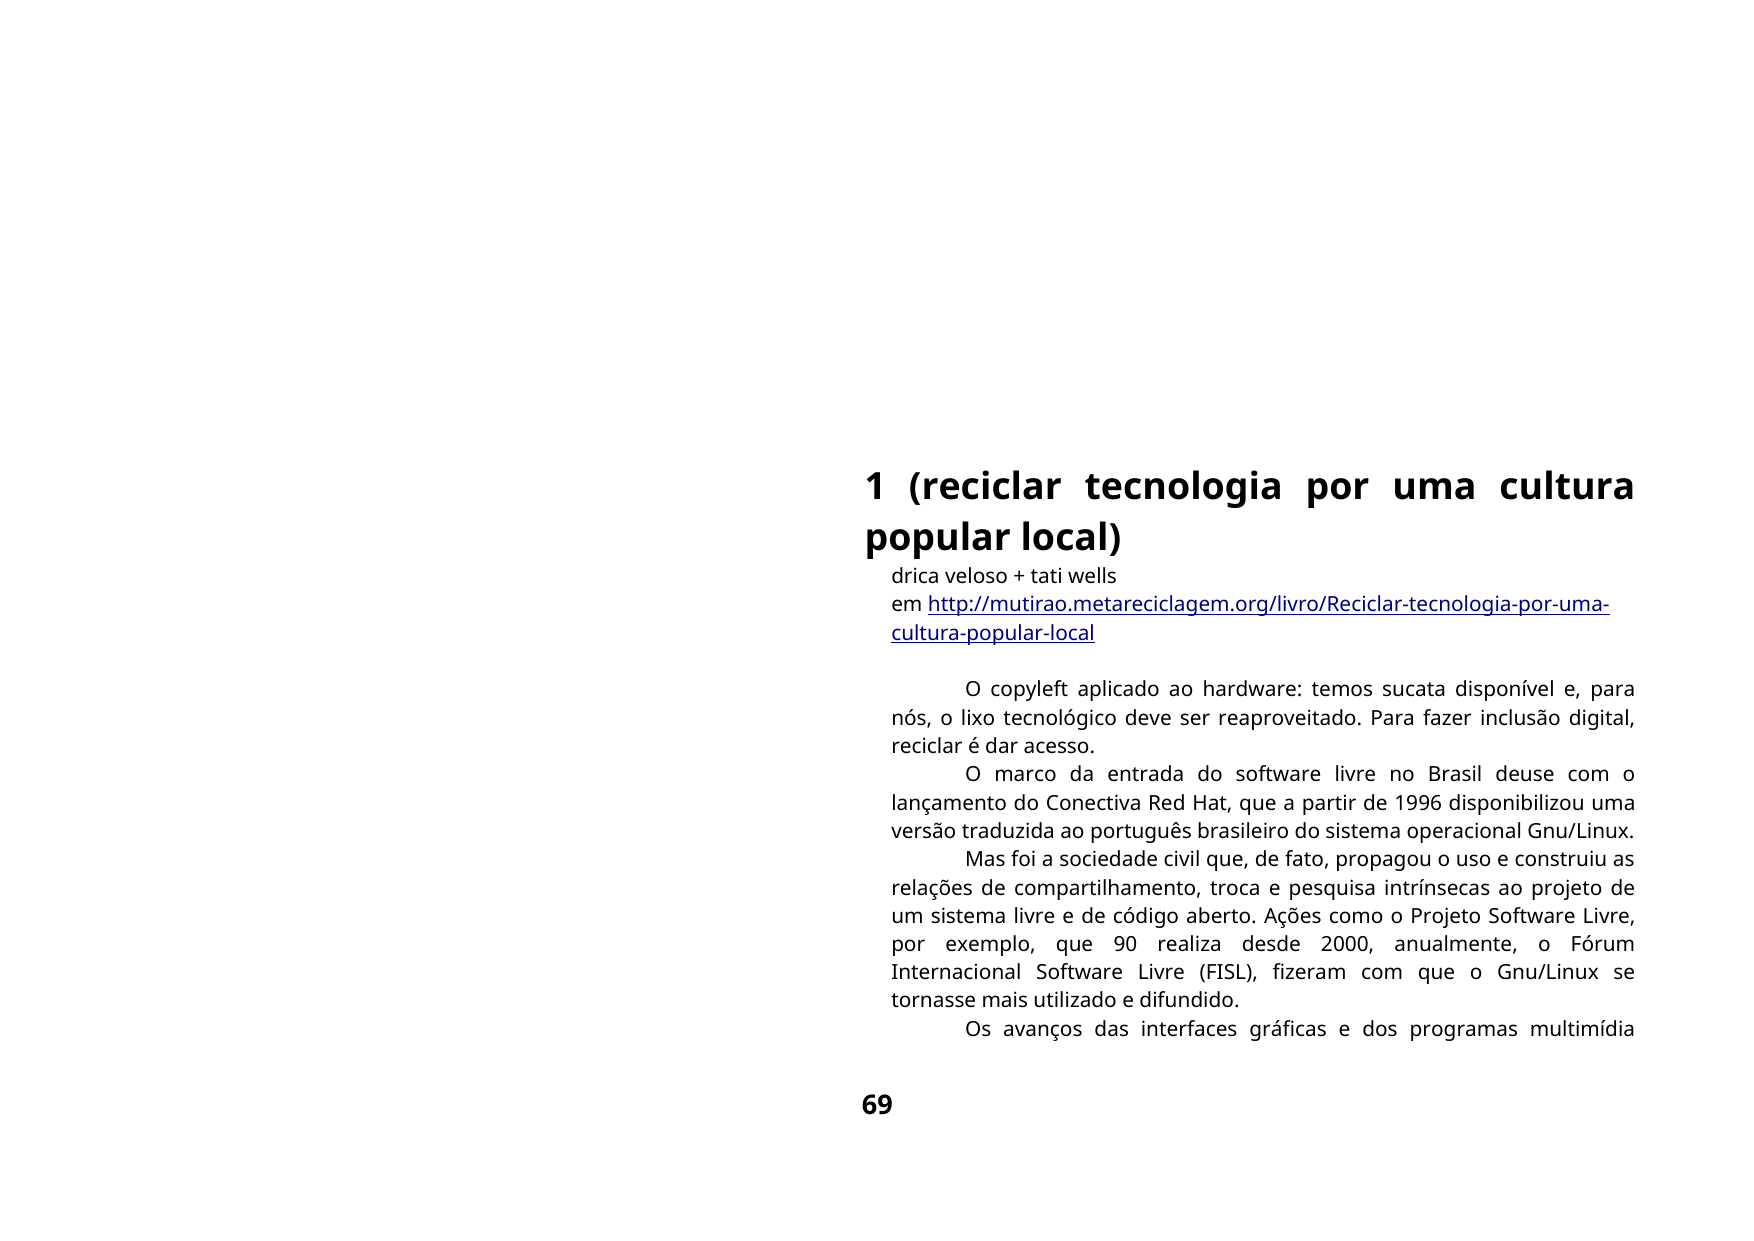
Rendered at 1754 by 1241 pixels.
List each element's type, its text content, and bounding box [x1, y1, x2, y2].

text O marco da entrada do software livre no Brasil deuse com o lançamento do Conectiva Red Hat, que a partir de 1996 disponibilizou uma versão traduzida ao português brasileiro do sistema operacional Gnu/Linux. [891, 759, 1636, 844]
text 1 (reciclar tecnologia por uma cultura popular local) [864, 459, 1636, 561]
text Mas foi a sociedade civil que, de fato, propagou o uso e construiu as relações de compartilhamento, troca e pesquisa intrínsecas ao projeto de um sistema livre e de código aberto. Ações como o Projeto Software Livre, por exemplo, que 90 realiza desde 2000, anualmente, o Fórum Internacional Software Livre (FISL), fizeram com que o Gnu/Linux se tornasse mais utilizado e difundido. [891, 844, 1636, 1014]
text Os avanços das interfaces gráficas e dos programas multimídia [891, 1014, 1636, 1042]
text em http://mutirao.metareciclagem.org/livro/Reciclar-tecnologia-por-uma-cultura-popular-local [891, 589, 1636, 646]
text O copyleft aplicado ao hardware: temos sucata disponível e, para nós, o lixo tecnológico deve ser reaproveitado. Para fazer inclusão digital, reciclar é dar acesso. [891, 674, 1636, 759]
text drica veloso + tati wells [891, 561, 1636, 589]
